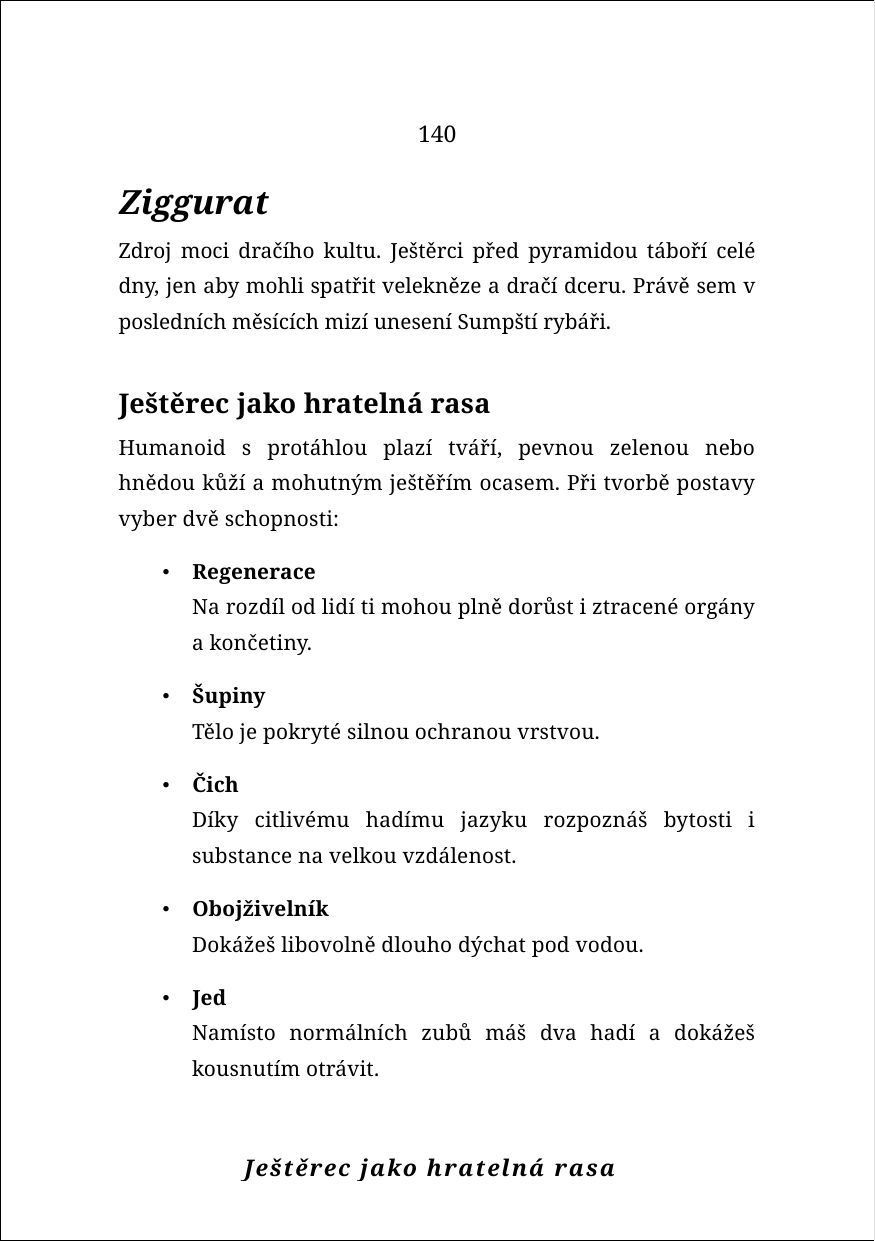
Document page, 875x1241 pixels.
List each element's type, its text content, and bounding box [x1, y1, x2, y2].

list Čich Díky citlivému hadímu jazyku rozpoznáš bytosti i substance na velkou vzdálenost. [162, 770, 756, 869]
list Šupiny Tělo je pokryté silnou ochranou vrstvou. [162, 681, 756, 745]
list Jed Namísto normálních zubů máš dva hadí a dokážeš kousnutím otrávit. [162, 983, 756, 1082]
list Obojživelník Dokážeš libovolně dlouho dýchat pod vodou. [162, 894, 756, 958]
subtitle Ještěrec jako hratelná rasa [118, 384, 756, 421]
text Zdroj moci dračího kultu. Ještěrci před pyramidou táboří celé dny, jen aby mohli spatřit velekněze a dračí dceru. Právě sem v posledních měsících mizí unesení Sumpští rybáři. [118, 236, 756, 336]
subtitle Ziggurat [118, 179, 756, 224]
text Humanoid s protáhlou plazí tváří, pevnou zelenou nebo hnědou kůží a mohutným ještěřím ocasem. Při tvorbě postavy vyber dvě schopnosti: [118, 433, 756, 532]
list Regenerace Na rozdíl od lidí ti mohou plně dorůst i ztracené orgány a končetiny. [162, 557, 756, 656]
